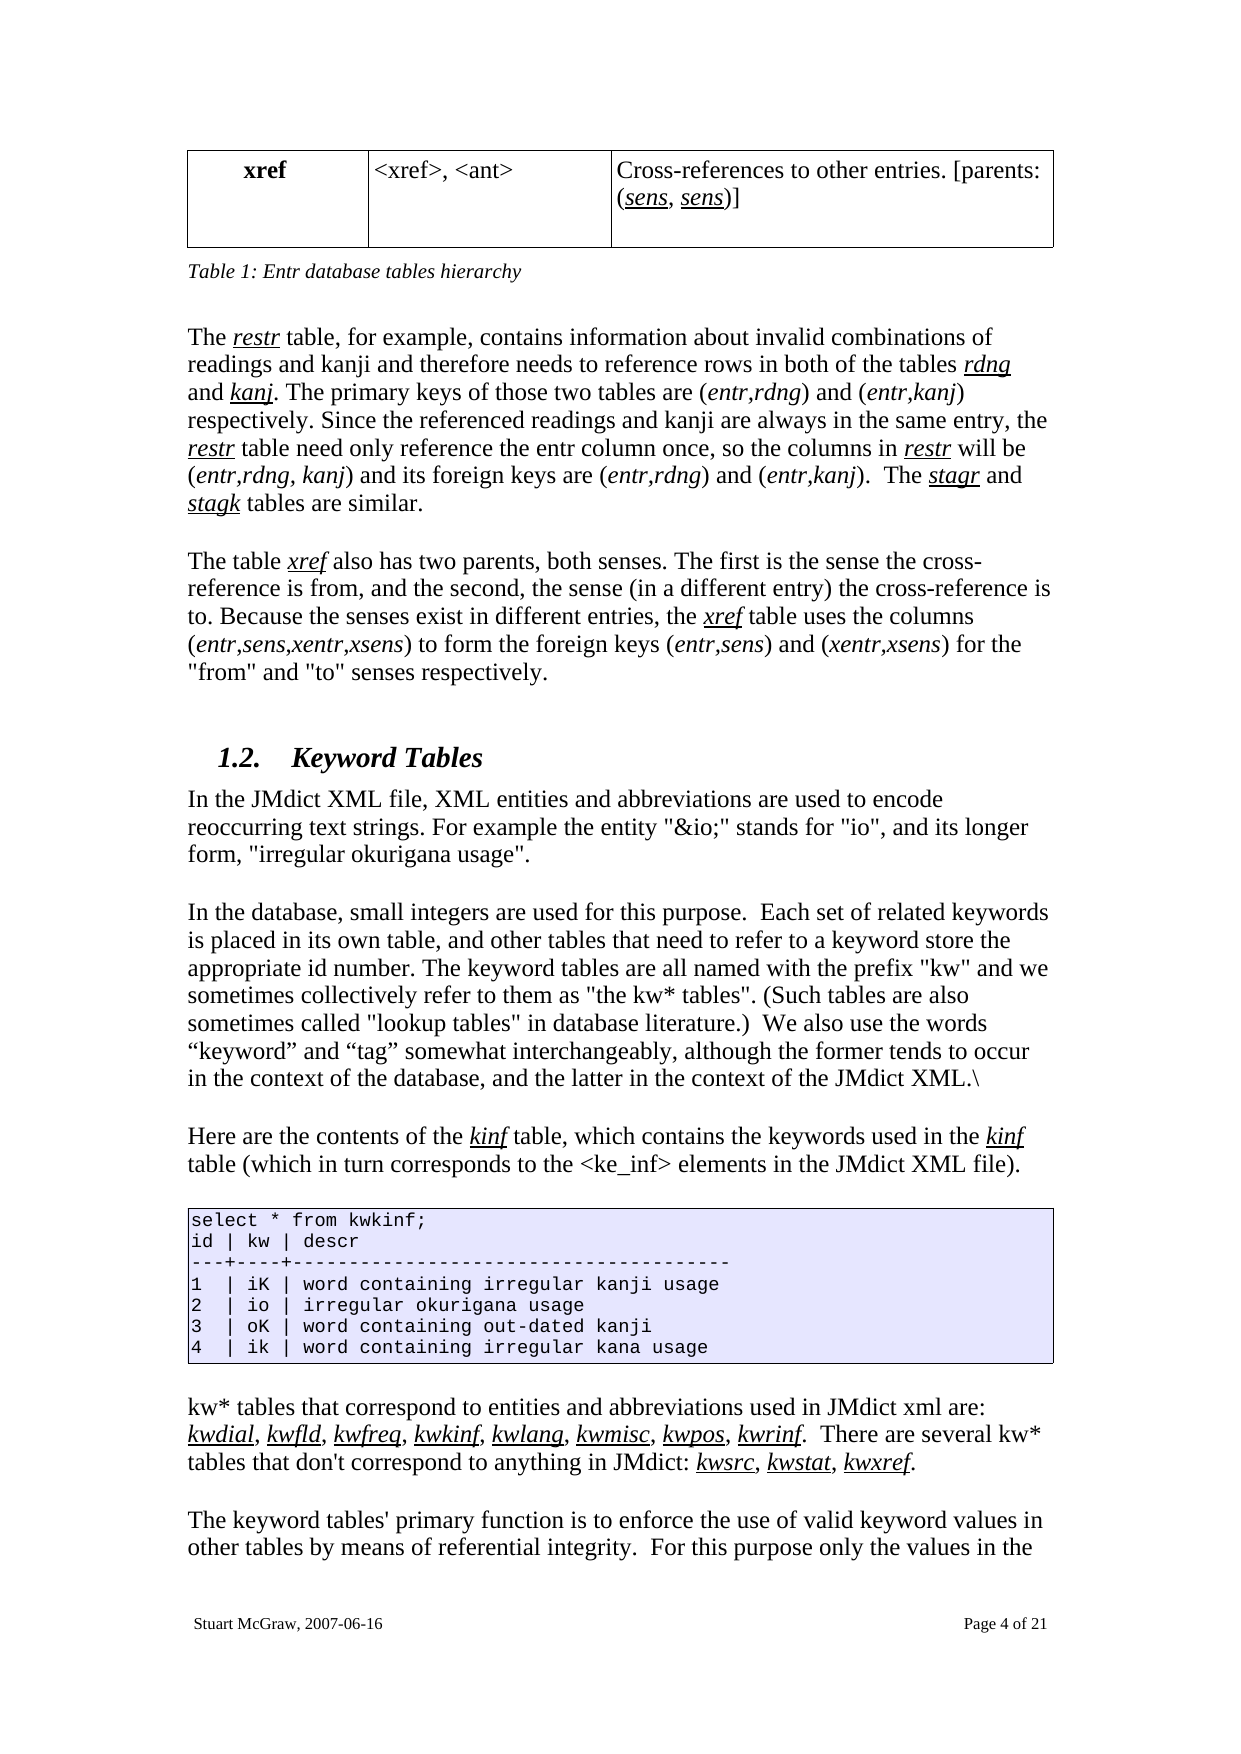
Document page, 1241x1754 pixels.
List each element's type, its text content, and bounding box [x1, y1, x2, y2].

text In the JMdict XML file, XML entities and abbreviations are used to encode reoccurring text strings. For example the entity "&io;" stands for "io", and its longer form, "irregular okurigana usage". [187, 785, 1053, 868]
text The restr table, for example, contains information about invalid combinations of readings and kanji and therefore needs to reference rows in both of the tables rdng and kanj. The primary keys of those two tables are (entr,rdng) and (entr,kanj) respectively. Since the referenced readings and kanji are always in the same entry, the restr table need only reference the entr column once, so the columns in restr will be (entr,rdng, kanj) and its foreign keys are (entr,rdng) and (entr,kanj). The stagr and stagk tables are similar. [187, 295, 1053, 517]
text The table xref also has two parents, both senses. The first is the sense the cross-reference is from, and the second, the sense (in a different entry) the cross-reference is to. Because the senses exist in different entries, the xref table uses the columns (entr,sens,xentr,xsens) to form the foreign keys (entr,sens) and (xentr,xsens) for the "from" and "to" senses respectively. [187, 547, 1053, 685]
text select * from kwkinf; id | kw | descr ---+----+--------------------------------------- 1 | iK | word containing irregular kanji usage 2 | io | irregular okurigana usage 3 | oK | word containing out-dated kanji 4 | ik | word containing irregular kana usage [189, 1209, 1053, 1363]
table_cell <xref>, <ant> [369, 151, 611, 247]
text kw* tables that correspond to entities and abbreviations used in JMdict xml are: kwdial, kwfld, kwfreq, kwkinf, kwlang, kwmisc, kwpos, kwrinf. There are several kw* tables that don't correspond to anything in JMdict: kwsrc, kwstat, kwxref. [187, 1393, 1053, 1476]
text Table 1: Entr database tables hierarchy [187, 259, 1053, 283]
text Here are the contents of the kinf table, which contains the keywords used in the kinf table (which in turn corresponds to the <ke_inf> elements in the JMdict XML file). [187, 1122, 1053, 1178]
table_cell Cross-references to other entries. [parents: (sens, sens)] [612, 151, 1053, 247]
subtitle Keyword Tables [187, 741, 1053, 773]
text In the database, small integers are used for this purpose. Each set of related keywords is placed in its own table, and other tables that need to refer to a keyword store the appropriate id number. The keyword tables are all named with the prefix "kw" and we sometimes collectively refer to them as "the kw* tables". (Such tables are also sometimes called "lookup tables" in database literature.) We also use the words “keyword” and “tag” somewhat interchangeably, although the former tends to occur in the context of the database, and the latter in the context of the JMdict XML.\ [187, 898, 1053, 1092]
table_cell xref [188, 151, 368, 247]
text The keyword tables' primary function is to enforce the use of valid keyword values in other tables by means of referential integrity. For this purpose only the values in the [187, 1506, 1053, 1561]
